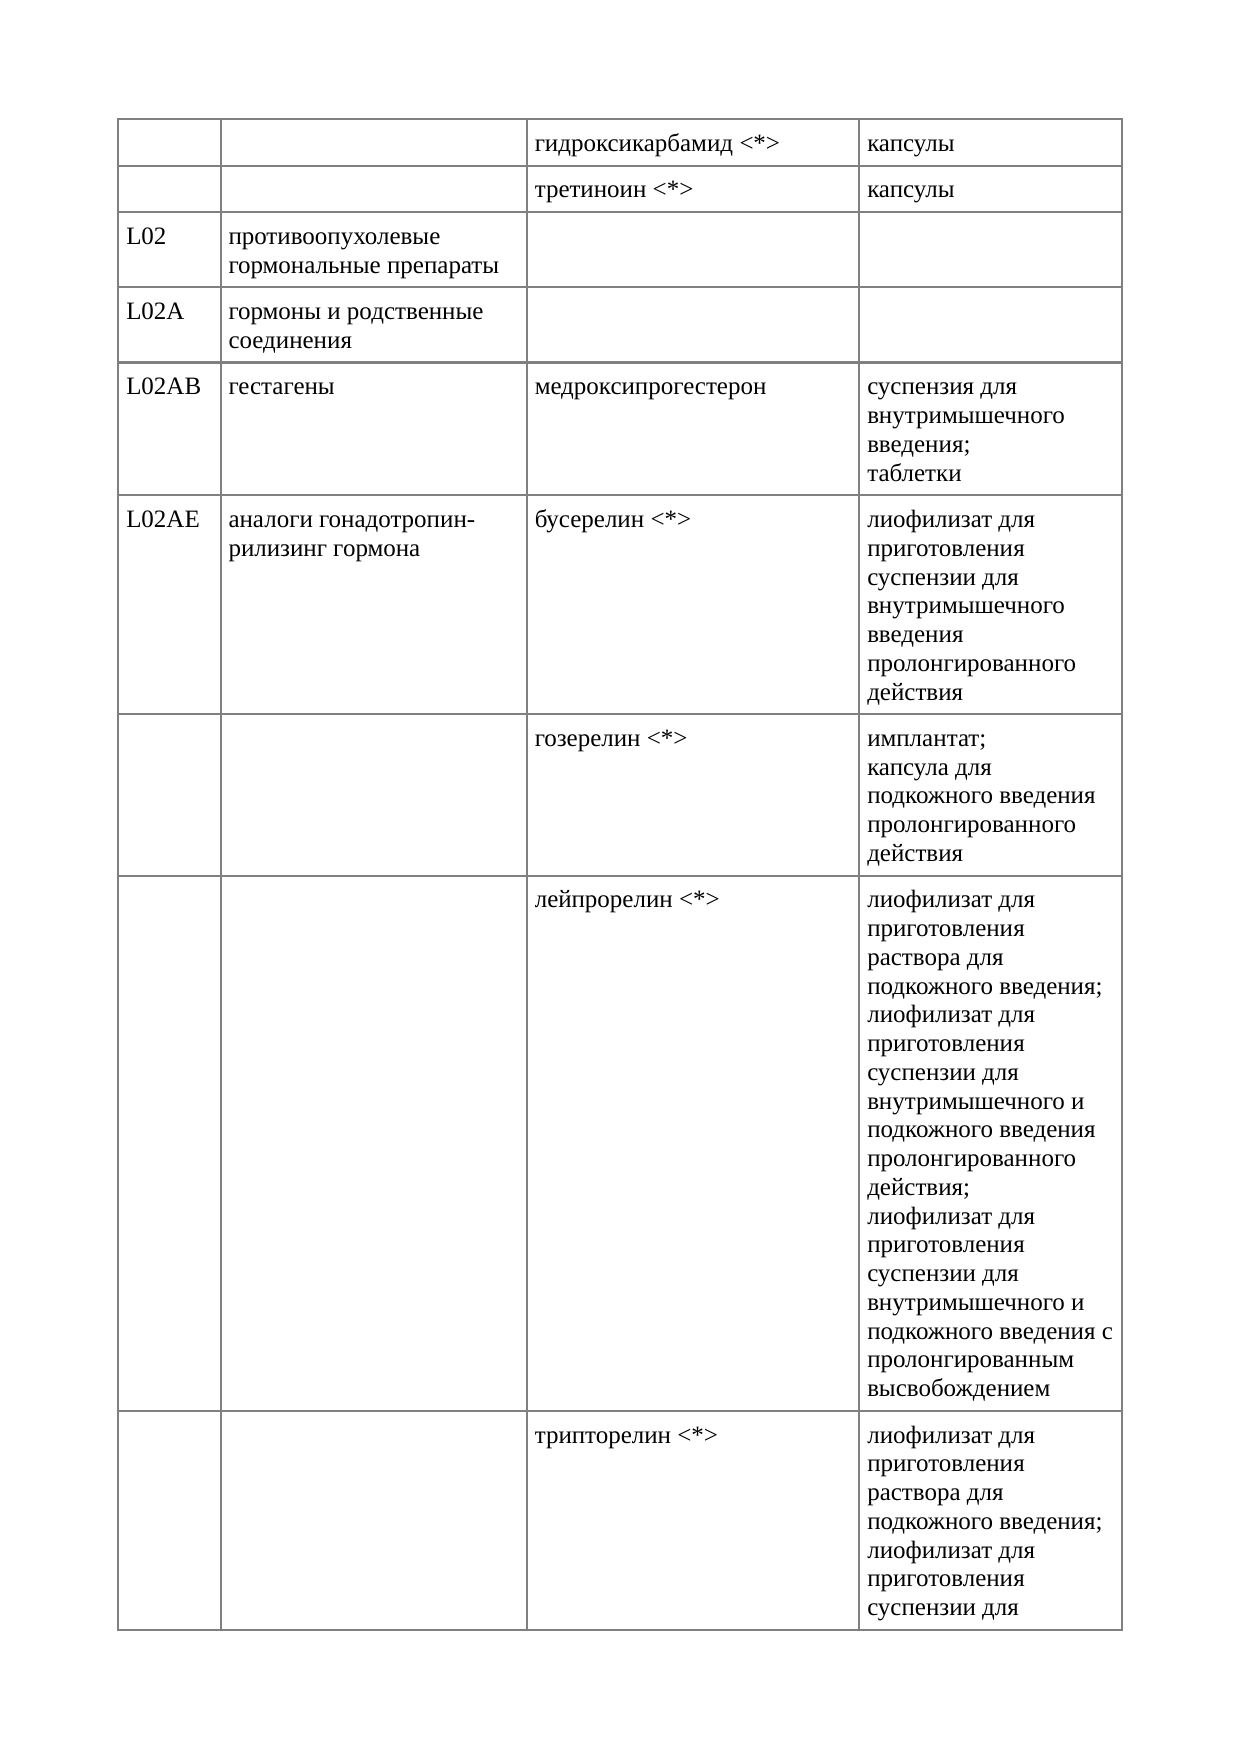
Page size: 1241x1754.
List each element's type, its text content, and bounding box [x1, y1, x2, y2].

table_cell имплантат; капсула для подкожного введения пролонгированного действия [860, 715, 1121, 874]
table_cell [222, 1412, 526, 1629]
table_cell гормоны и родственные соединения [222, 288, 526, 361]
table_cell [222, 120, 526, 164]
table_cell [860, 213, 1121, 286]
table_cell [860, 288, 1121, 361]
table_cell [119, 715, 220, 874]
table_cell L02AB [119, 364, 220, 494]
table_cell капсулы [860, 120, 1121, 164]
table_cell бусерелин <*> [528, 496, 858, 713]
table_cell лейпрорелин <*> [528, 877, 858, 1410]
table_cell гозерелин <*> [528, 715, 858, 874]
table_cell третиноин <*> [528, 167, 858, 211]
table_cell лиофилизат для приготовления раствора для подкожного введения; лиофилизат для приготовления суспензии для [860, 1412, 1121, 1629]
table_cell трипторелин <*> [528, 1412, 858, 1629]
table_cell суспензия для внутримышечного введения; таблетки [860, 364, 1121, 494]
table_cell [119, 877, 220, 1410]
table_cell L02AE [119, 496, 220, 713]
table_cell [528, 213, 858, 286]
table_cell лиофилизат для приготовления суспензии для внутримышечного введения пролонгированного действия [860, 496, 1121, 713]
table_cell L02 [119, 213, 220, 286]
table_cell капсулы [860, 167, 1121, 211]
table_cell L02A [119, 288, 220, 361]
table_cell [528, 288, 858, 361]
table_cell [119, 1412, 220, 1629]
table_cell [119, 167, 220, 211]
table_cell аналоги гонадотропин-рилизинг гормона [222, 496, 526, 713]
table_cell гестагены [222, 364, 526, 494]
table_cell [222, 715, 526, 874]
table_cell [119, 120, 220, 164]
table_cell медроксипрогестерон [528, 364, 858, 494]
table_cell противоопухолевые гормональные препараты [222, 213, 526, 286]
table_cell [222, 167, 526, 211]
table_cell [222, 877, 526, 1410]
table_cell лиофилизат для приготовления раствора для подкожного введения; лиофилизат для приготовления суспензии для внутримышечного и подкожного введения пролонгированного действия; лиофилизат для приготовления суспензии для внутримышечного и подкожного введения с пролонгированным высвобождением [860, 877, 1121, 1410]
table_cell гидроксикарбамид <*> [528, 120, 858, 164]
